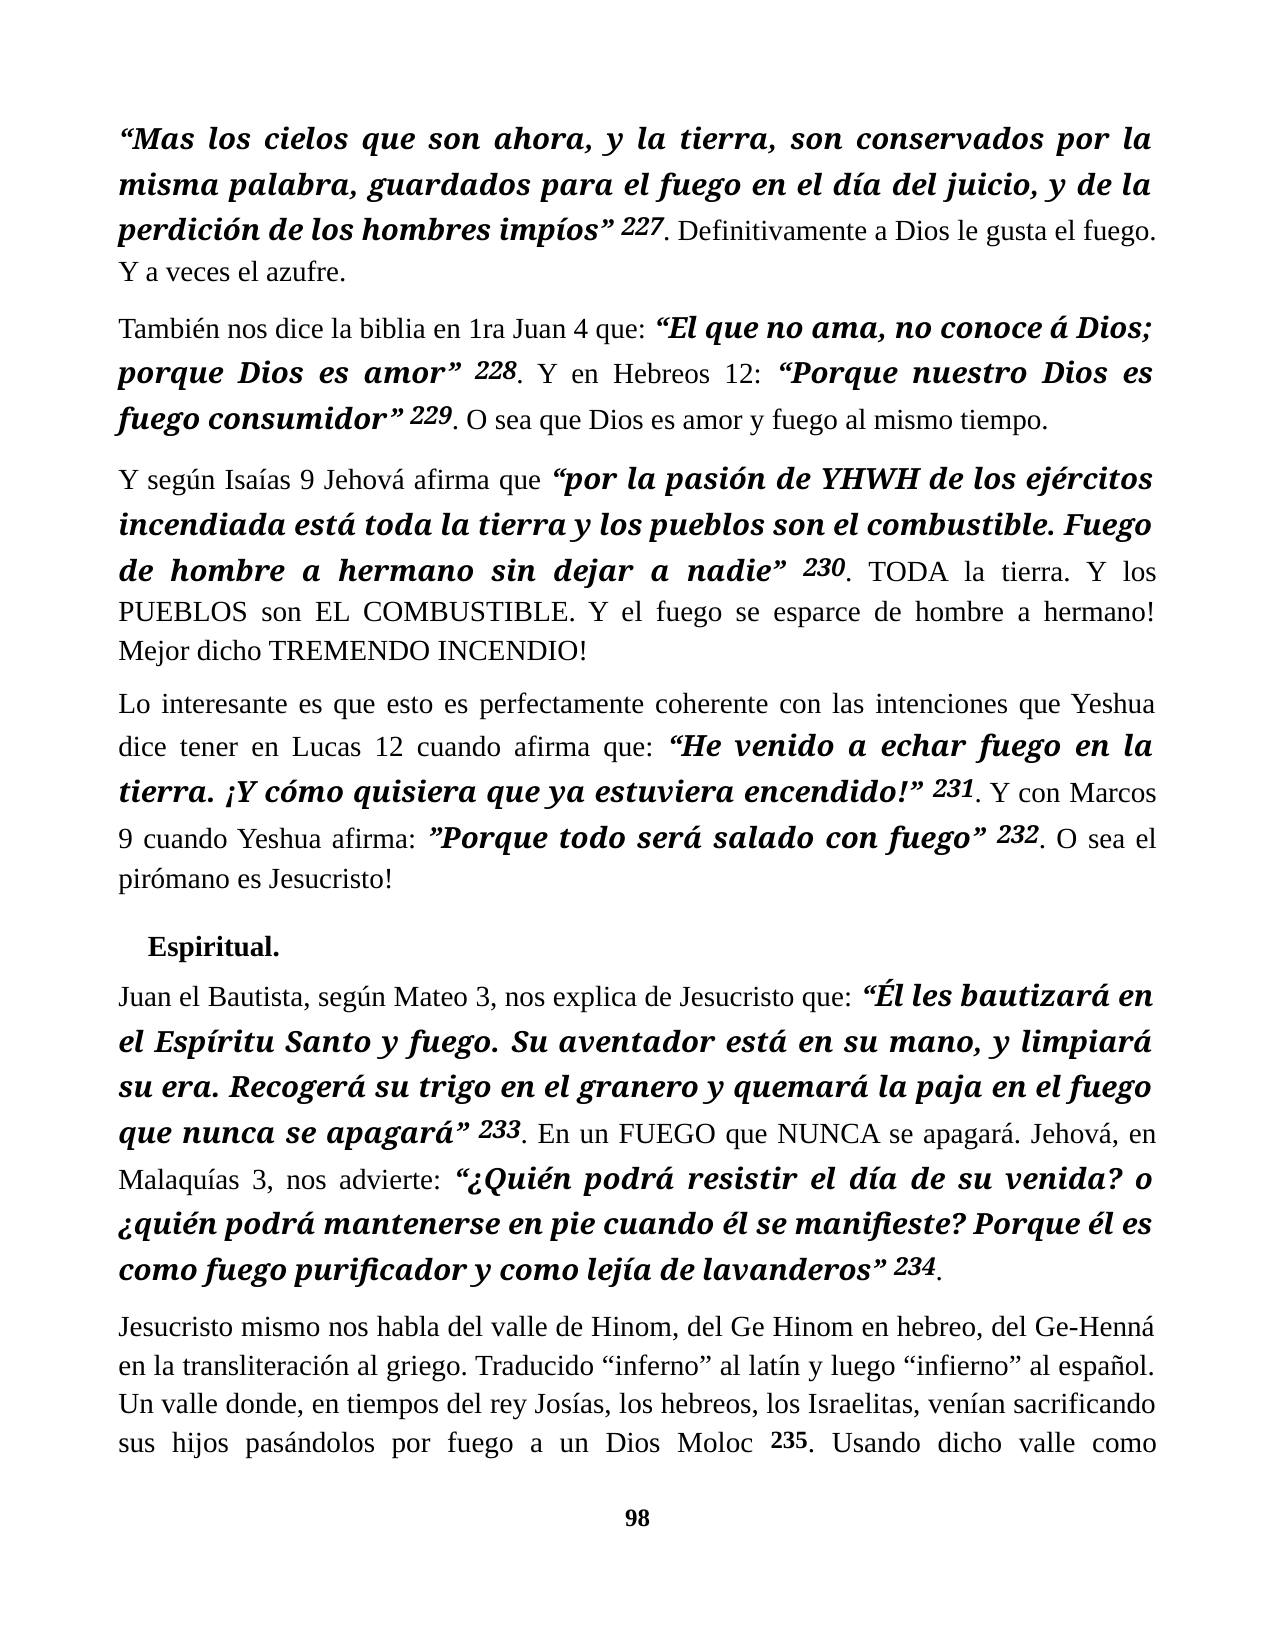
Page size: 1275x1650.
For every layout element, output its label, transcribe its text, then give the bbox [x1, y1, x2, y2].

subtitle Espiritual. [148, 929, 1157, 963]
text Y según Isaías 9 Jehová afirma que “por la pasión de YHWH de los ejércitos incendiada está toda la tierra y los pueblos son el combustible. Fuego de hombre a hermano sin dejar a nadie” . TODA la tierra. Y los PUEBLOS son EL COMBUSTIBLE. Y el fuego se esparce de hombre a hermano! Mejor dicho TREMENDO INCENDIO! [118, 459, 1157, 667]
text Jesucristo mismo nos habla del valle de Hinom, del Ge Hinom en hebreo, del Ge-Henná en la transliteración al griego. Traducido “inferno” al latín y luego “infierno” al español. Un valle donde, en tiempos del rey Josías, los hebreos, los Israelitas, venían sacrificando sus hijos pasándolos por fuego a un Dios Moloc . Usando dicho valle como [118, 1309, 1157, 1458]
text También nos dice la biblia en 1ra Juan 4 que: “El que no ama, no conoce á Dios; porque Dios es amor” . Y en Hebreos 12: “Porque nuestro Dios es fuego consumidor” . O sea que Dios es amor y fuego al mismo tiempo. [118, 307, 1157, 438]
text Lo interesante es que esto es perfectamente coherente con las intenciones que Yeshua dice tener en Lucas 12 cuando afirma que: “He venido a echar fuego en la tierra. ¡Y cómo quisiera que ya estuviera encendido!” . Y con Marcos 9 cuando Yeshua afirma: ”Porque todo será salado con fuego” . O sea el pirómano es Jesucristo! [118, 686, 1157, 895]
text “Mas los cielos que son ahora, y la tierra, son conservados por la misma palabra, guardados para el fuego en el día del juicio, y de la perdición de los hombres impíos” . Definitivamente a Dios le gusta el fuego. Y a veces el azufre. [118, 118, 1157, 288]
text Juan el Bautista, según Mateo 3, nos explica de Jesucristo que: “Él les bautizará en el Espíritu Santo y fuego. Su aventador está en su mano, y limpiará su era. Recogerá su trigo en el granero y quemará la paja en el fuego que nunca se apagará” . En un FUEGO que NUNCA se apagará. Jehová, en Malaquías 3, nos advierte: “¿Quién podrá resistir el día de su venida? o ¿quién podrá mantenerse en pie cuando él se manifieste? Porque él es como fuego purificador y como lejía de lavanderos” . [118, 975, 1157, 1289]
